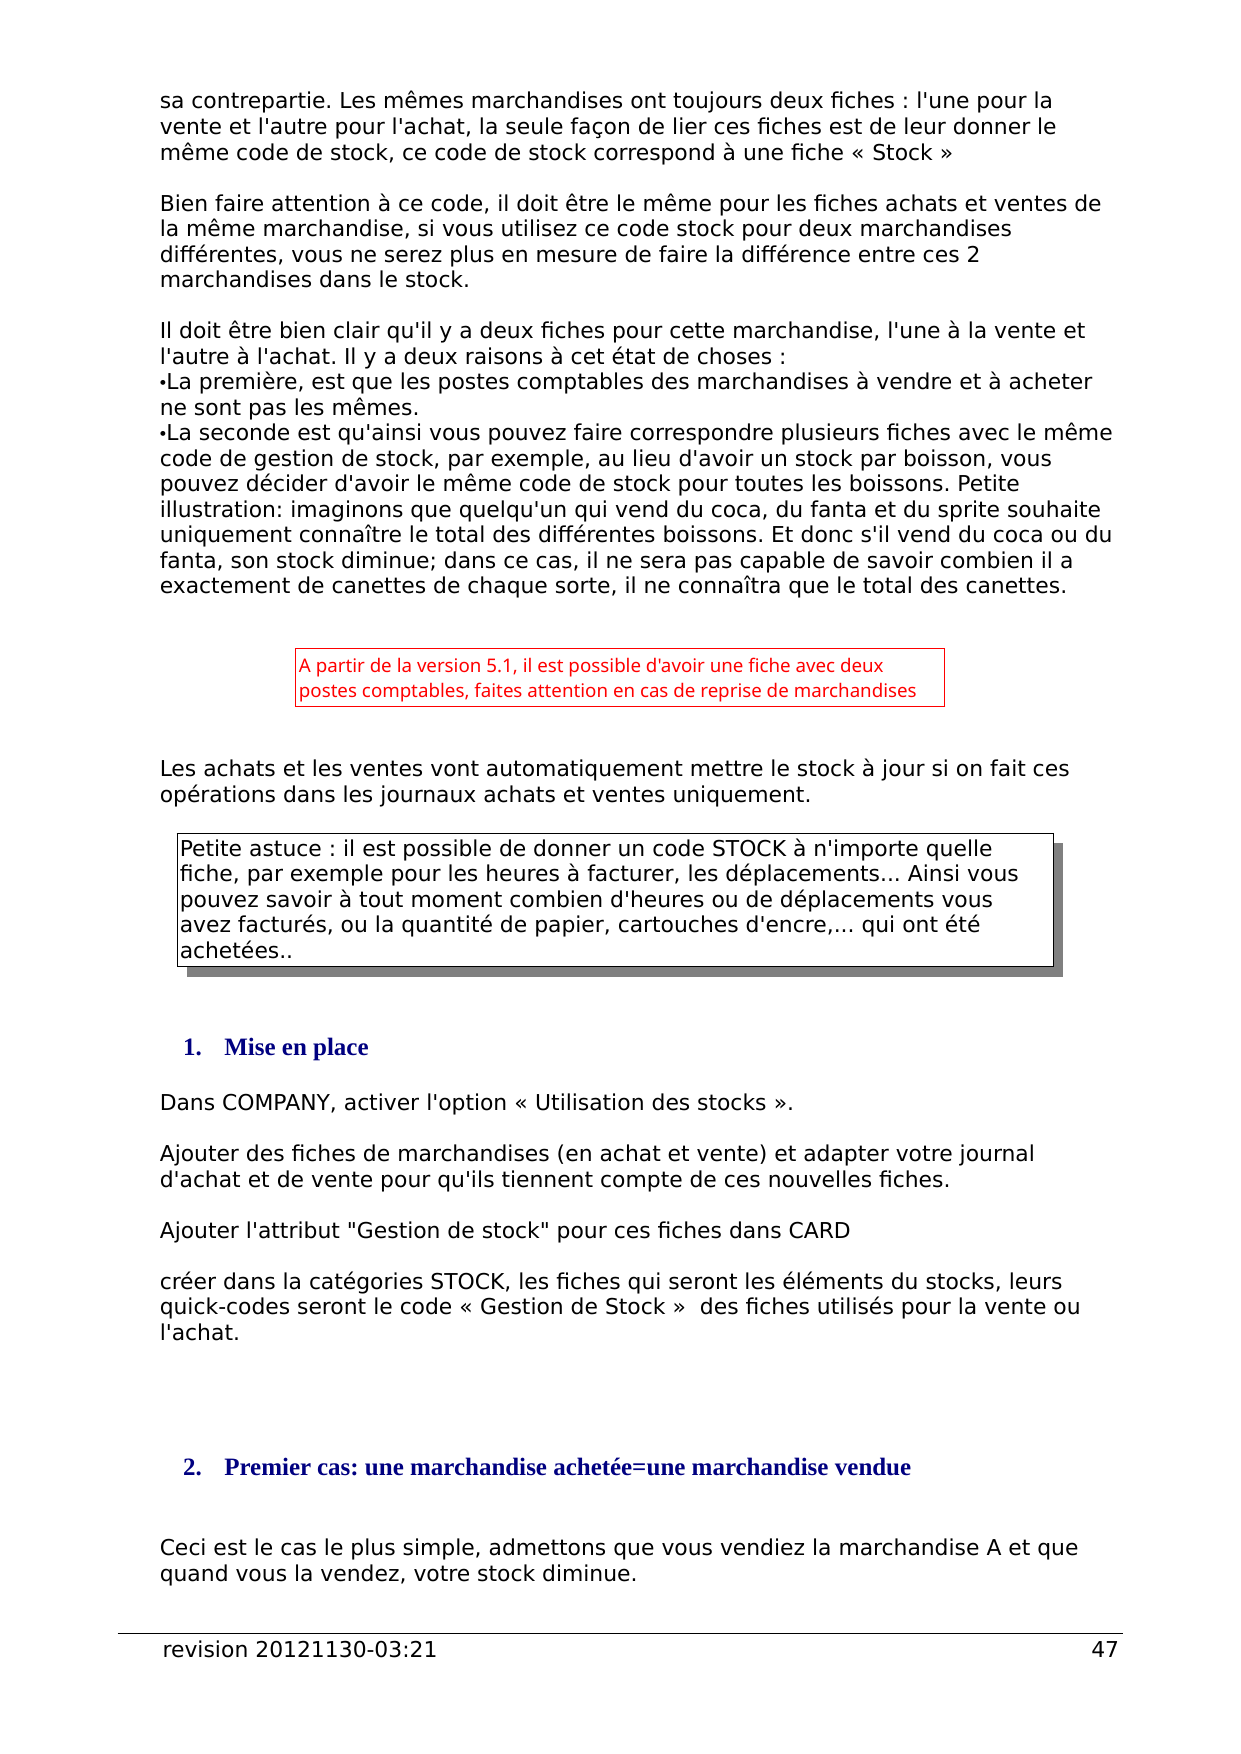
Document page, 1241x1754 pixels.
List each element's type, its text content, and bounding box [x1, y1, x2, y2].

text Les achats et les ventes vont automatiquement mettre le stock à jour si on fait ces opérations dans les journaux achats et ventes uniquement. [159, 756, 1123, 807]
text Ajouter des fiches de marchandises (en achat et vente) et adapter votre journal d'achat et de vente pour qu'ils tiennent compte de ces nouvelles fiches. [159, 1141, 1123, 1192]
list La première, est que les postes comptables des marchandises à vendre et à acheter ne sont pas les mêmes. [159, 369, 1123, 420]
text créer dans la catégories STOCK, les fiches qui seront les éléments du stocks, leurs quick-codes seront le code « Gestion de Stock » des fiches utilisés pour la vente ou l'achat. [159, 1269, 1123, 1346]
text Ajouter l'attribut "Gestion de stock" pour ces fiches dans CARD [159, 1218, 1123, 1243]
text A partir de la version 5.1, il est possible d'avoir une fiche avec deux postes comptables, faites attention en cas de reprise de marchandises [296, 649, 944, 706]
text Ceci est le cas le plus simple, admettons que vous vendiez la marchandise A et que quand vous la vendez, votre stock diminue. [159, 1535, 1123, 1586]
subtitle Premier cas: une marchandise achetée=une marchandise vendue [177, 1452, 1123, 1480]
text Il doit être bien clair qu'il y a deux fiches pour cette marchandise, l'une à la vente et l'autre à l'achat. Il y a deux raisons à cet état de choses : [159, 318, 1123, 369]
text Bien faire attention à ce code, il doit être le même pour les fiches achats et ventes de la même marchandise, si vous utilisez ce code stock pour deux marchandises différentes, vous ne serez plus en mesure de faire la différence entre ces 2 marchandises dans le stock. [159, 191, 1123, 293]
list La seconde est qu'ainsi vous pouvez faire correspondre plusieurs fiches avec le même code de gestion de stock, par exemple, au lieu d'avoir un stock par boisson, vous pouvez décider d'avoir le même code de stock pour toutes les boissons. Petite illustration: imaginons que quelqu'un qui vend du coca, du fanta et du sprite souhaite uniquement connaître le total des différentes boissons. Et donc s'il vend du coca ou du fanta, son stock diminue; dans ce cas, il ne sera pas capable de savoir combien il a exactement de canettes de chaque sorte, il ne connaîtra que le total des canettes. [159, 420, 1123, 599]
subtitle Mise en place [177, 1032, 1123, 1061]
text Petite astuce : il est possible de donner un code STOCK à n'importe quelle fiche, par exemple pour les heures à facturer, les déplacements... Ainsi vous pouvez savoir à tout moment combien d'heures ou de déplacements vous avez facturés, ou la quantité de papier, cartouches d'encre,... qui ont été achetées.. [178, 834, 1053, 966]
text sa contrepartie. Les mêmes marchandises ont toujours deux fiches : l'une pour la vente et l'autre pour l'achat, la seule façon de lier ces fiches est de leur donner le même code de stock, ce code de stock correspond à une fiche « Stock » [159, 88, 1123, 165]
text Dans COMPANY, activer l'option « Utilisation des stocks ». [159, 1090, 1123, 1116]
